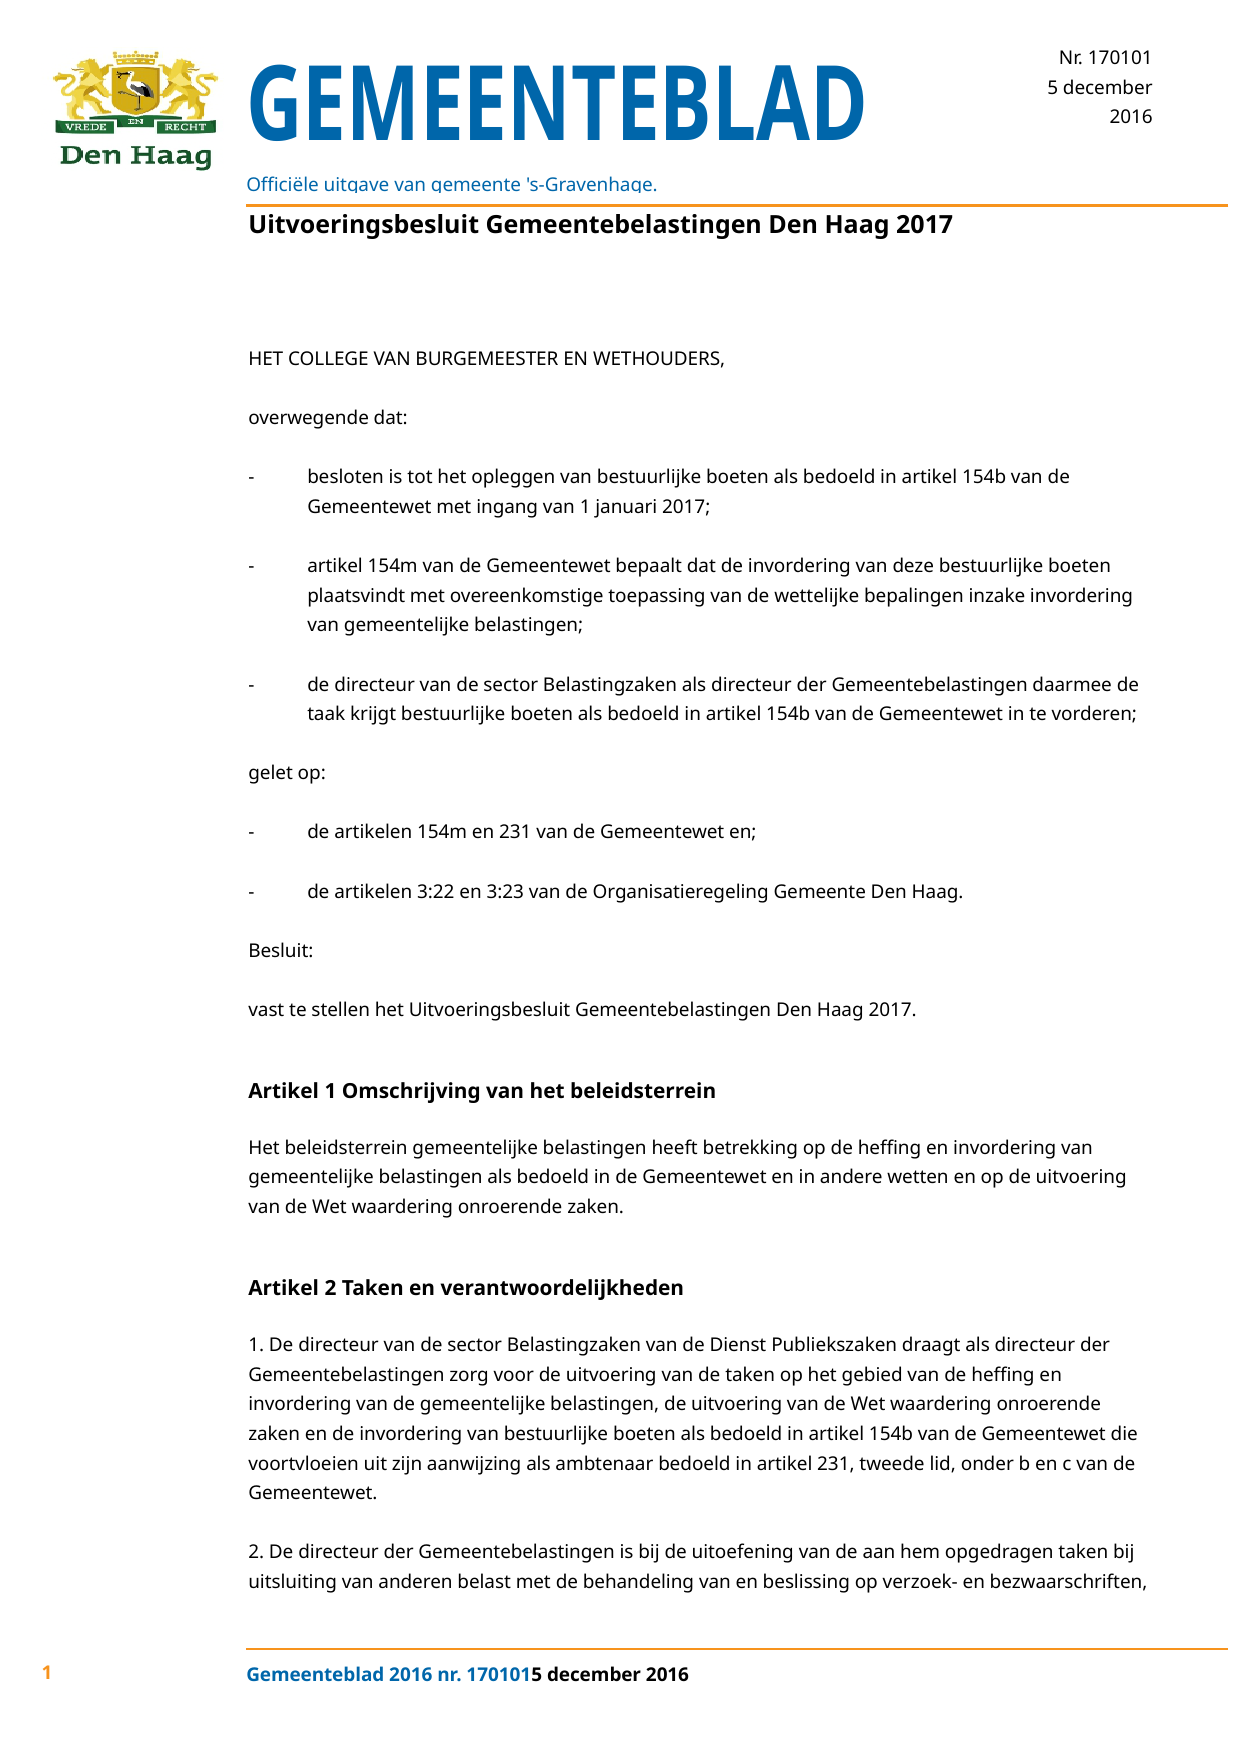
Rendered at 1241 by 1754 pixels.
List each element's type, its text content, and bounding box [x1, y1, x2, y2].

text Artikel 1 Omschrijving van het beleidsterrein [248, 1076, 1152, 1104]
list de artikelen 154m en 231 van de Gemeentewet en; [248, 819, 1152, 844]
text Uitvoeringsbesluit Gemeentebelastingen Den Haag 2017 [248, 207, 1152, 241]
list artikel 154m van de Gemeentewet bepaalt dat de invordering van deze bestuurlijke boeten plaatsvindt met overeenkomstige toepassing van de wettelijke bepalingen inzake invordering van gemeentelijke belastingen; [248, 552, 1152, 637]
picture [41, 47, 231, 172]
text vast te stellen het Uitvoeringsbesluit Gemeentebelastingen Den Haag 2017. [248, 996, 1152, 1022]
text gelet op: [248, 759, 1152, 785]
text HET COLLEGE VAN BURGEMEESTER EN WETHOUDERS, [248, 345, 1152, 371]
text Artikel 2 Taken en verantwoordelijkheden [248, 1273, 1152, 1302]
text overwegende dat: [248, 404, 1152, 430]
text 1. De directeur van de sector Belastingzaken van de Dienst Publiekszaken draagt als directeur der Gemeentebelastingen zorg voor de uitvoering van de taken op het gebied van de heffing en invordering van de gemeentelijke belastingen, de uitvoering van de Wet waardering onroerende zaken en de invordering van bestuurlijke boeten als bedoeld in artikel 154b van de Gemeentewet die voortvloeien uit zijn aanwijzing als ambtenaar bedoeld in artikel 231, tweede lid, onder b en c van de Gemeentewet. [248, 1331, 1152, 1505]
text 2. De directeur der Gemeentebelastingen is bij de uitoefening van de aan hem opgedragen taken bij uitsluiting van anderen belast met de behandeling van en beslissing op verzoek- en bezwaarschriften, [248, 1538, 1152, 1594]
list besloten is tot het opleggen van bestuurlijke boeten als bedoeld in artikel 154b van de Gemeentewet met ingang van 1 januari 2017; [248, 464, 1152, 519]
text Besluit: [248, 937, 1152, 963]
list de artikelen 3:22 en 3:23 van de Organisatieregeling Gemeente Den Haag. [248, 878, 1152, 903]
text Het beleidsterrein gemeentelijke belastingen heeft betrekking op de heffing en invordering van gemeentelijke belastingen als bedoeld in de Gemeentewet en in andere wetten en op de uitvoering van de Wet waardering onroerende zaken. [248, 1134, 1152, 1219]
list de directeur van de sector Belastingzaken als directeur der Gemeentebelastingen daarmee de taak krijgt bestuurlijke boeten als bedoeld in artikel 154b van de Gemeentewet in te vorderen; [248, 671, 1152, 726]
